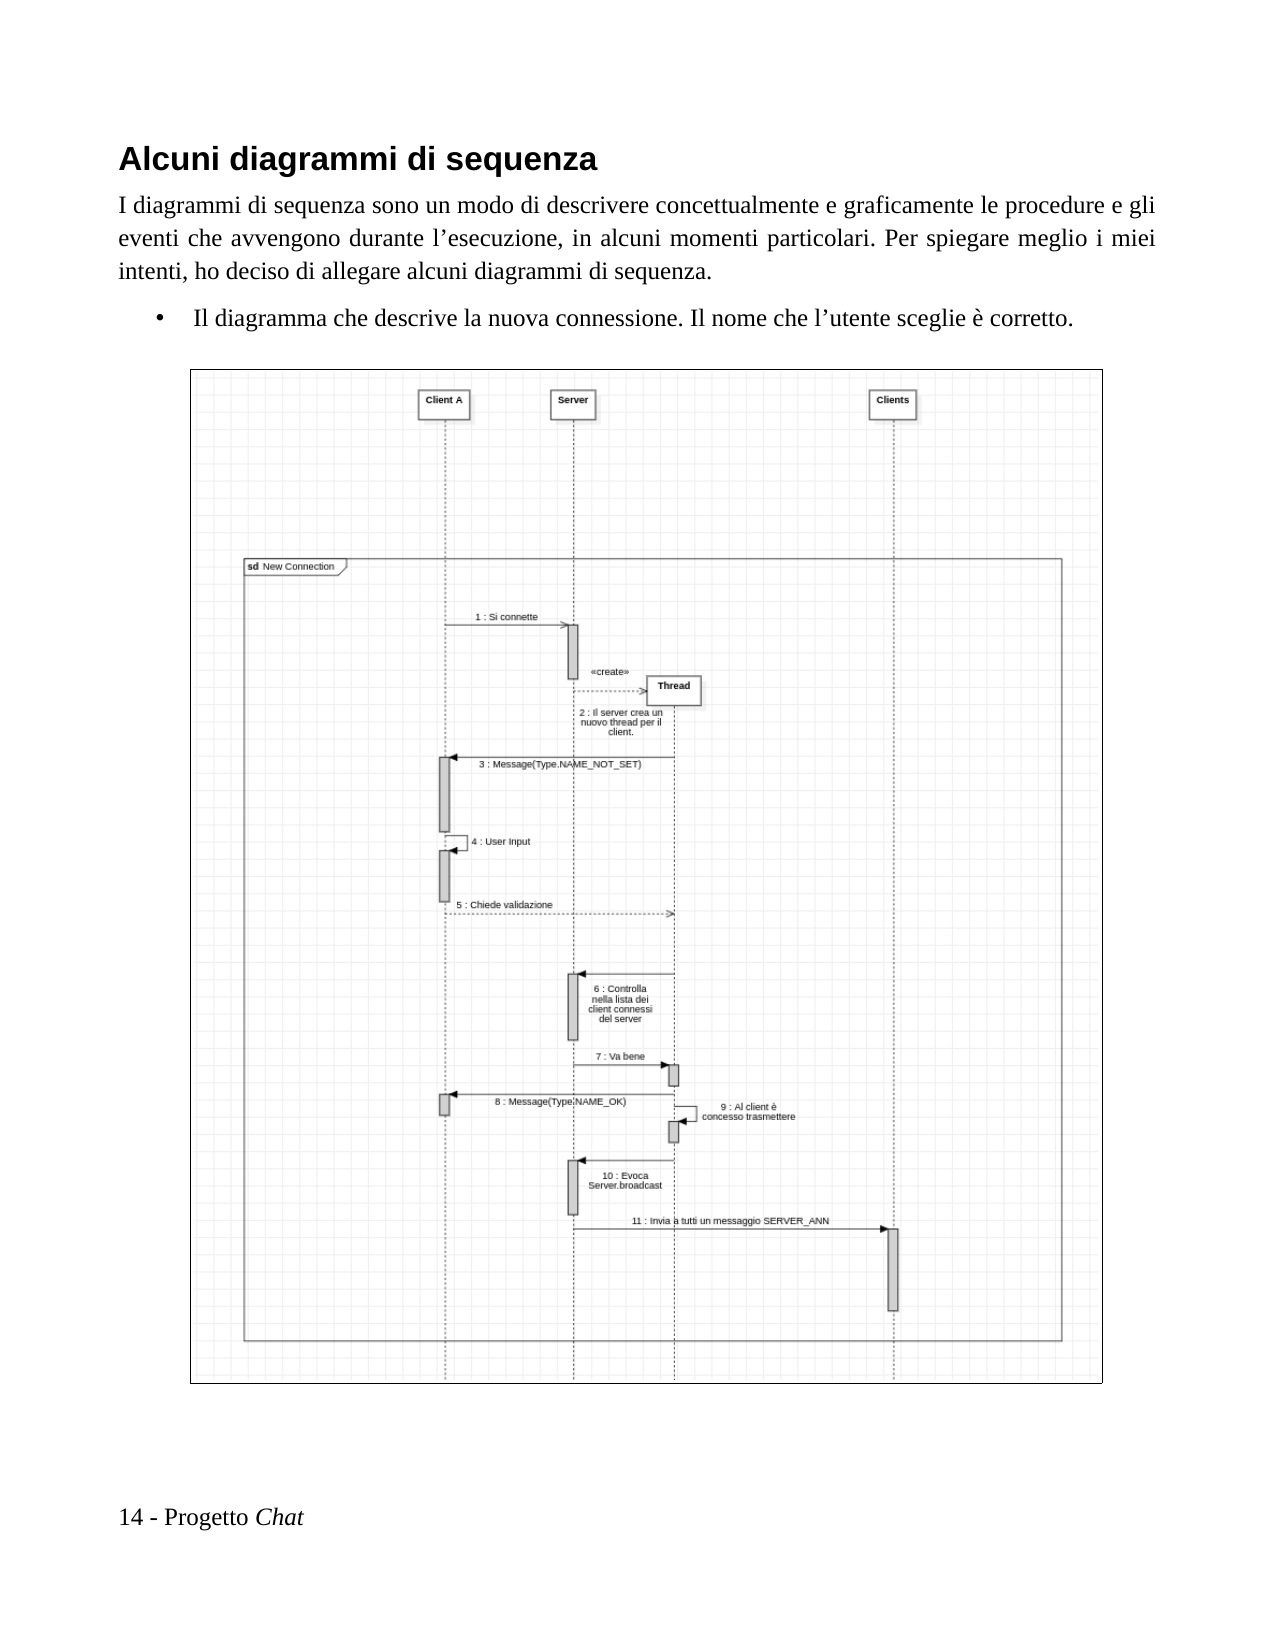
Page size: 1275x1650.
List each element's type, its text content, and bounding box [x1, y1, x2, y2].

text I diagrammi di sequenza sono un modo di descrivere concettualmente e graficamente le procedure e gli eventi che avvengono durante l’esecuzione, in alcuni momenti particolari. Per spiegare meglio i miei intenti, ho deciso di allegare alcuni diagrammi di sequenza. [118, 190, 1157, 285]
list Il diagramma che descrive la nuova connessione. Il nome che l’utente sceglie è corretto. [156, 303, 1157, 332]
subtitle Alcuni diagrammi di sequenza [118, 139, 1157, 177]
